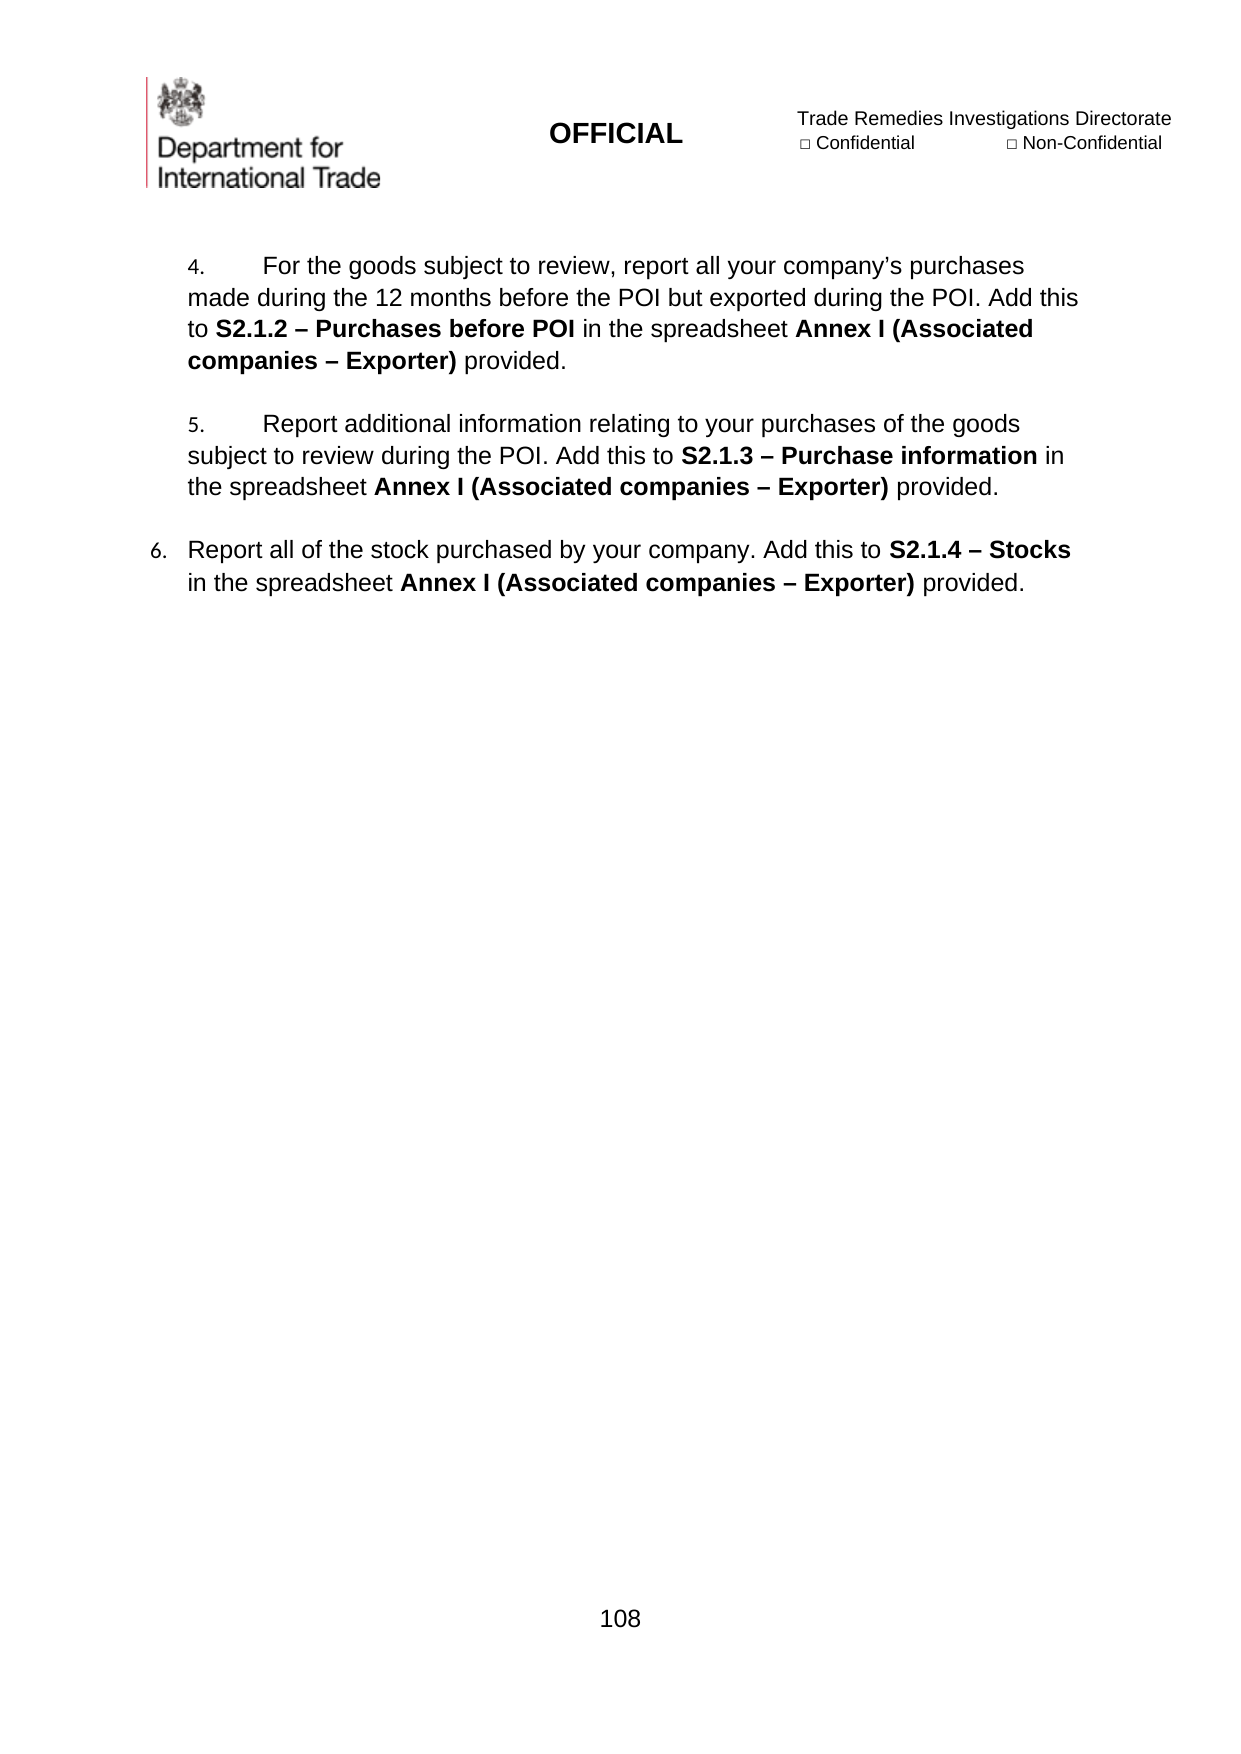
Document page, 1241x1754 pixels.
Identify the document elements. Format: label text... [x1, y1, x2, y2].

list Report additional information relating to your purchases of the goods subject to review during the POI. Add this to S2.1.3 – Purchase information in the spreadsheet Annex I (Associated companies – Exporter) provided. [187, 409, 1090, 501]
list For the goods subject to review, report all your company’s purchases made during the 12 months before the POI but exported during the POI. Add this to S2.1.2 – Purchases before POI in the spreadsheet Annex I (Associated companies – Exporter) provided. [187, 251, 1090, 374]
list Report all of the stock purchased by your company. Add this to S2.1.4 – Stocks in the spreadsheet Annex I (Associated companies – Exporter) provided. [150, 536, 1090, 596]
